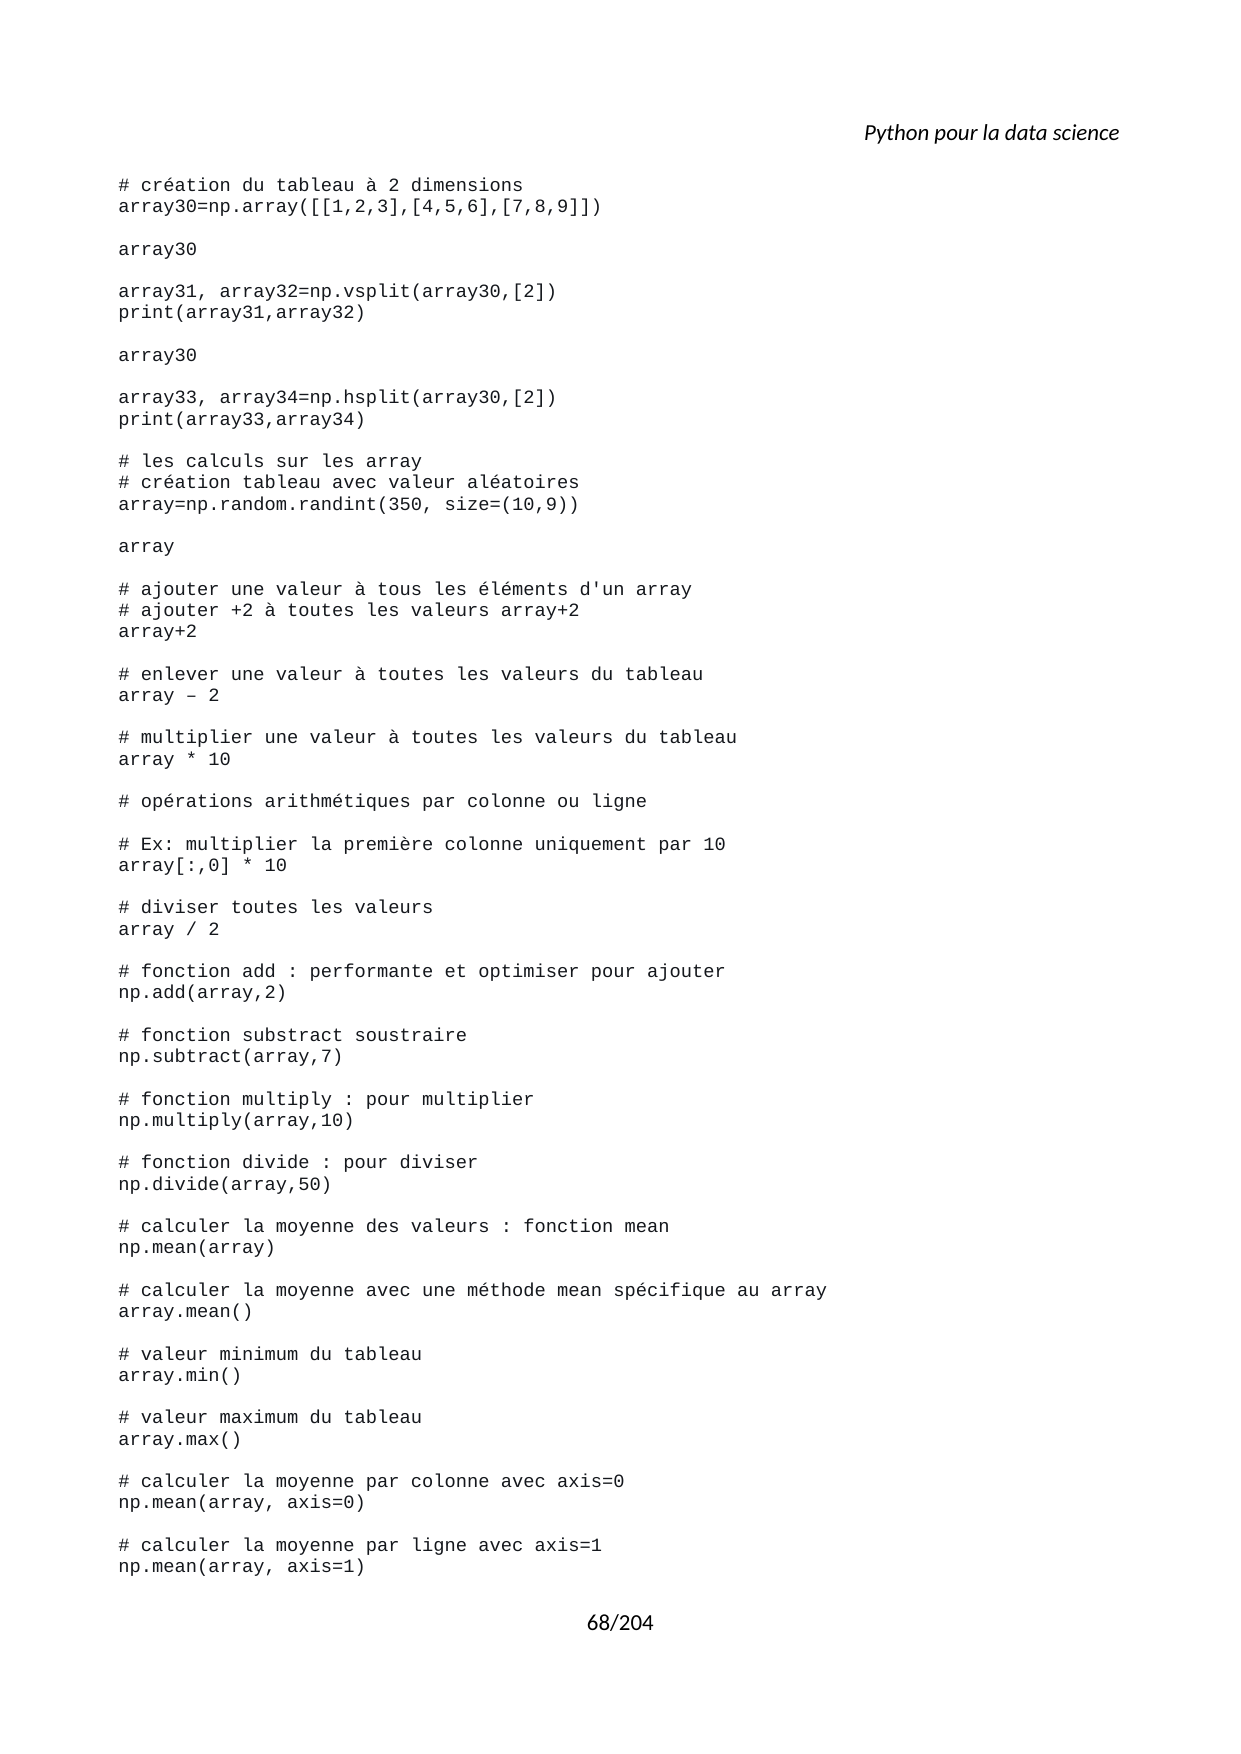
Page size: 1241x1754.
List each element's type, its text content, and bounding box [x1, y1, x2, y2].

text array.mean() [118, 1302, 1122, 1323]
text array30 [118, 239, 1122, 261]
text np.mean(array, axis=1) [118, 1557, 1122, 1578]
text # diviser toutes les valeurs [118, 898, 1122, 919]
text np.add(array,2) [118, 983, 1122, 1004]
text array.max() [118, 1429, 1122, 1451]
text array – 2 [118, 686, 1122, 707]
text # fonction divide : pour diviser [118, 1153, 1122, 1174]
text # valeur minimum du tableau [118, 1344, 1122, 1366]
text # création tableau avec valeur aléatoires [118, 473, 1122, 494]
text # enlever une valeur à toutes les valeurs du tableau [118, 664, 1122, 686]
text array.min() [118, 1366, 1122, 1387]
text # opérations arithmétiques par colonne ou ligne [118, 792, 1122, 813]
text # calculer la moyenne par colonne avec axis=0 [118, 1472, 1122, 1493]
text array30=np.array([[1,2,3],[4,5,6],[7,8,9]]) [118, 197, 1122, 218]
text # fonction multiply : pour multiplier [118, 1089, 1122, 1111]
text array30 [118, 346, 1122, 367]
text # ajouter +2 à toutes les valeurs array+2 [118, 601, 1122, 622]
text # fonction substract soustraire [118, 1026, 1122, 1047]
text # Ex: multiplier la première colonne uniquement par 10 [118, 834, 1122, 856]
text array / 2 [118, 919, 1122, 941]
text # calculer la moyenne par ligne avec axis=1 [118, 1536, 1122, 1557]
text np.divide(array,50) [118, 1174, 1122, 1196]
text array=np.random.randint(350, size=(10,9)) [118, 494, 1122, 516]
text array31, array32=np.vsplit(array30,[2]) [118, 282, 1122, 303]
text print(array33,array34) [118, 409, 1122, 431]
text array+2 [118, 622, 1122, 643]
text # multiplier une valeur à toutes les valeurs du tableau [118, 728, 1122, 749]
text np.subtract(array,7) [118, 1047, 1122, 1068]
text # calculer la moyenne des valeurs : fonction mean [118, 1217, 1122, 1238]
text # calculer la moyenne avec une méthode mean spécifique au array [118, 1281, 1122, 1302]
text print(array31,array32) [118, 303, 1122, 324]
text np.mean(array, axis=0) [118, 1493, 1122, 1514]
text # valeur maximum du tableau [118, 1408, 1122, 1429]
text # création du tableau à 2 dimensions [118, 176, 1122, 197]
text # les calculs sur les array [118, 452, 1122, 473]
text # fonction add : performante et optimiser pour ajouter [118, 962, 1122, 983]
text np.multiply(array,10) [118, 1111, 1122, 1132]
text array * 10 [118, 749, 1122, 771]
text # ajouter une valeur à tous les éléments d'un array [118, 579, 1122, 601]
text array33, array34=np.hsplit(array30,[2]) [118, 388, 1122, 409]
text array[:,0] * 10 [118, 856, 1122, 877]
text np.mean(array) [118, 1238, 1122, 1259]
text array [118, 537, 1122, 558]
